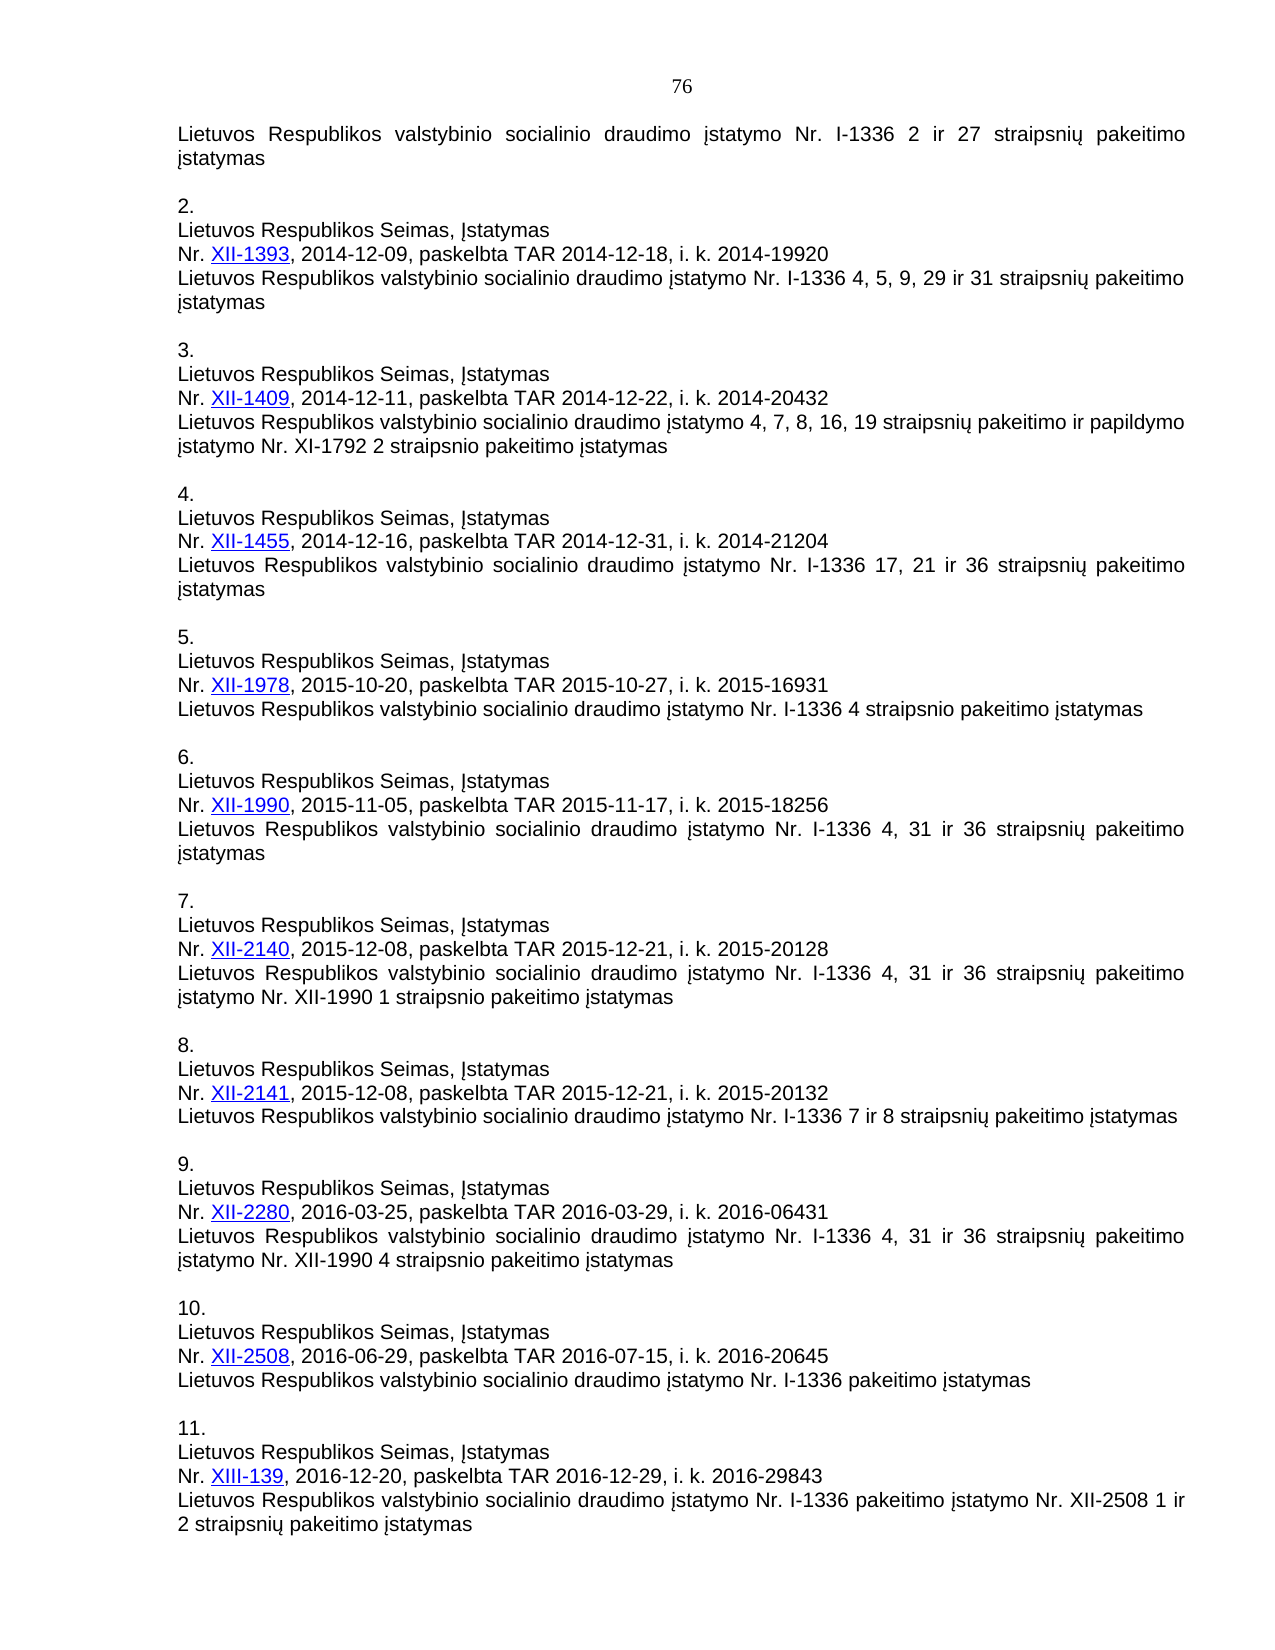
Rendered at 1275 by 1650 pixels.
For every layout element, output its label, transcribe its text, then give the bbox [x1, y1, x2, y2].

text Nr. XII-1978, 2015-10-20, paskelbta TAR 2015-10-27, i. k. 2015-16931 [177, 673, 1186, 697]
text Lietuvos Respublikos valstybinio socialinio draudimo įstatymo Nr. I-1336 pakeitimo įstatymas [177, 1368, 1186, 1392]
text Lietuvos Respublikos Seimas, Įstatymas [177, 1176, 1186, 1200]
text 9. [177, 1152, 1186, 1176]
text 6. [177, 745, 1186, 769]
text Lietuvos Respublikos Seimas, Įstatymas [177, 1056, 1186, 1080]
text Lietuvos Respublikos valstybinio socialinio draudimo įstatymo Nr. I-1336 7 ir 8 straipsnių pakeitimo įstatymas [177, 1104, 1186, 1128]
text Nr. XII-2508, 2016-06-29, paskelbta TAR 2016-07-15, i. k. 2016-20645 [177, 1344, 1186, 1368]
text Nr. XII-1409, 2014-12-11, paskelbta TAR 2014-12-22, i. k. 2014-20432 [177, 386, 1186, 409]
text Nr. XII-1990, 2015-11-05, paskelbta TAR 2015-11-17, i. k. 2015-18256 [177, 793, 1186, 817]
text Lietuvos Respublikos Seimas, Įstatymas [177, 1440, 1186, 1464]
text Lietuvos Respublikos valstybinio socialinio draudimo įstatymo Nr. I-1336 4, 31 ir 36 straipsnių pakeitimo įstatymas [177, 817, 1186, 865]
text Lietuvos Respublikos valstybinio socialinio draudimo įstatymo Nr. I-1336 pakeitimo įstatymo Nr. XII-2508 1 ir 2 straipsnių pakeitimo įstatymas [177, 1488, 1186, 1536]
text Lietuvos Respublikos Seimas, Įstatymas [177, 649, 1186, 673]
text Nr. XII-2280, 2016-03-25, paskelbta TAR 2016-03-29, i. k. 2016-06431 [177, 1200, 1186, 1224]
text Lietuvos Respublikos valstybinio socialinio draudimo įstatymo Nr. I-1336 2 ir 27 straipsnių pakeitimo įstatymas [177, 122, 1186, 170]
text Lietuvos Respublikos valstybinio socialinio draudimo įstatymo Nr. I-1336 4, 31 ir 36 straipsnių pakeitimo įstatymo Nr. XII-1990 4 straipsnio pakeitimo įstatymas [177, 1224, 1186, 1272]
text 3. [177, 338, 1186, 362]
text Lietuvos Respublikos valstybinio socialinio draudimo įstatymo Nr. I-1336 4, 5, 9, 29 ir 31 straipsnių pakeitimo įstatymas [177, 266, 1186, 314]
text Lietuvos Respublikos Seimas, Įstatymas [177, 913, 1186, 937]
text 8. [177, 1032, 1186, 1056]
text Nr. XII-1455, 2014-12-16, paskelbta TAR 2014-12-31, i. k. 2014-21204 [177, 529, 1186, 553]
text Nr. XIII-139, 2016-12-20, paskelbta TAR 2016-12-29, i. k. 2016-29843 [177, 1464, 1186, 1488]
text Nr. XII-2140, 2015-12-08, paskelbta TAR 2015-12-21, i. k. 2015-20128 [177, 937, 1186, 961]
text Lietuvos Respublikos Seimas, Įstatymas [177, 769, 1186, 793]
text Nr. XII-1393, 2014-12-09, paskelbta TAR 2014-12-18, i. k. 2014-19920 [177, 242, 1186, 266]
text Nr. XII-2141, 2015-12-08, paskelbta TAR 2015-12-21, i. k. 2015-20132 [177, 1080, 1186, 1104]
text Lietuvos Respublikos valstybinio socialinio draudimo įstatymo Nr. I-1336 17, 21 ir 36 straipsnių pakeitimo įstatymas [177, 553, 1186, 601]
text Lietuvos Respublikos Seimas, Įstatymas [177, 218, 1186, 242]
text Lietuvos Respublikos valstybinio socialinio draudimo įstatymo Nr. I-1336 4 straipsnio pakeitimo įstatymas [177, 697, 1186, 721]
text 10. [177, 1296, 1186, 1320]
text Lietuvos Respublikos Seimas, Įstatymas [177, 505, 1186, 529]
text 5. [177, 625, 1186, 649]
text 4. [177, 481, 1186, 505]
text Lietuvos Respublikos Seimas, Įstatymas [177, 362, 1186, 386]
text Lietuvos Respublikos valstybinio socialinio draudimo įstatymo 4, 7, 8, 16, 19 straipsnių pakeitimo ir papildymo įstatymo Nr. XI-1792 2 straipsnio pakeitimo įstatymas [177, 409, 1186, 457]
text 11. [177, 1416, 1186, 1440]
text 2. [177, 194, 1186, 218]
text Lietuvos Respublikos valstybinio socialinio draudimo įstatymo Nr. I-1336 4, 31 ir 36 straipsnių pakeitimo įstatymo Nr. XII-1990 1 straipsnio pakeitimo įstatymas [177, 961, 1186, 1008]
text Lietuvos Respublikos Seimas, Įstatymas [177, 1320, 1186, 1344]
text 7. [177, 889, 1186, 913]
